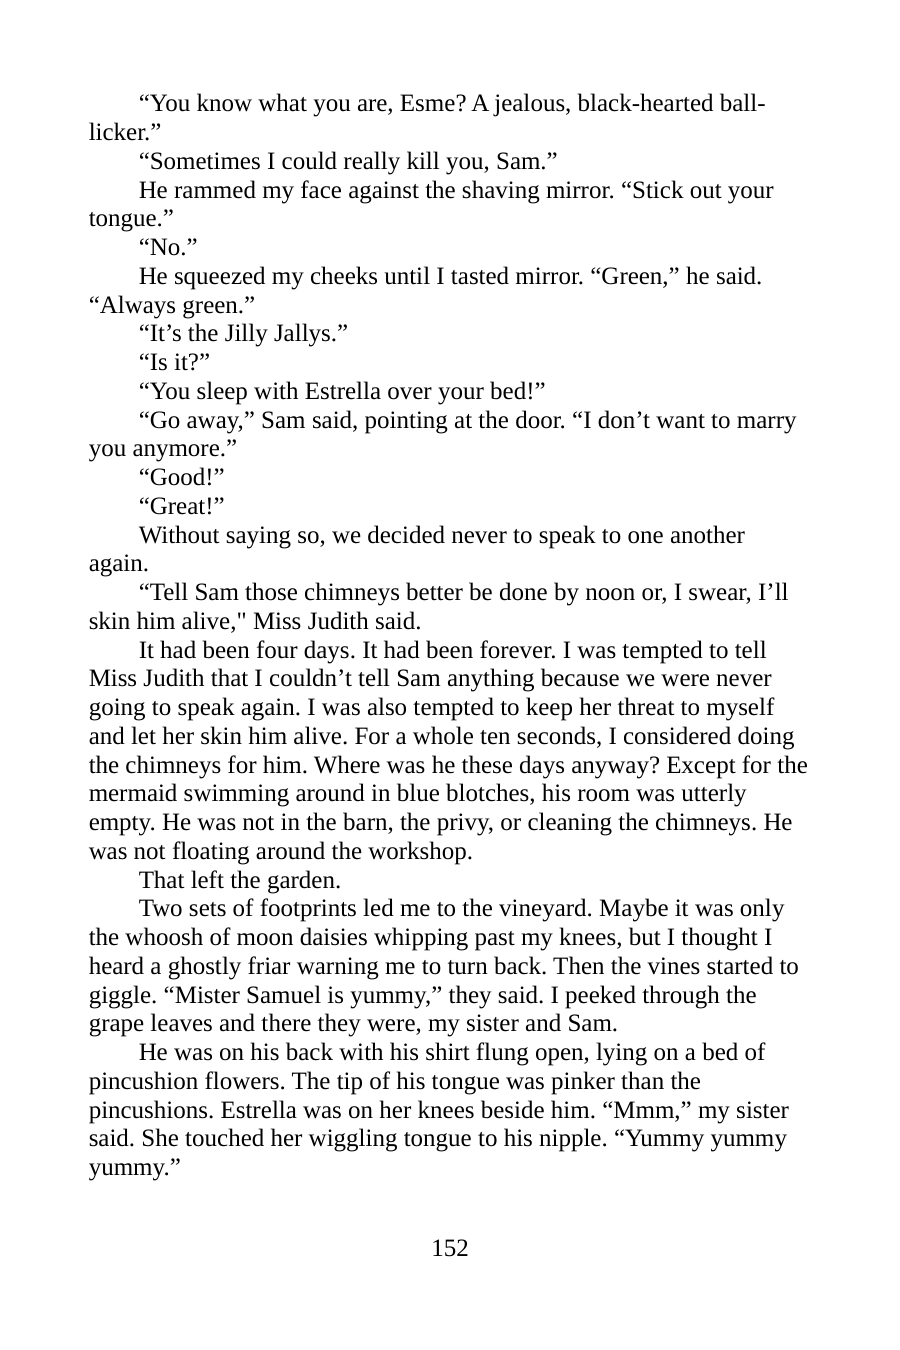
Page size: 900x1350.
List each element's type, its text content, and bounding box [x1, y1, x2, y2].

text “Sometimes I could really kill you, Sam.” [88, 146, 811, 175]
text “You sleep with Estrella over your bed!” [88, 376, 811, 405]
text “You know what you are, Esme? A jealous, black-hearted ball-licker.” [88, 88, 811, 146]
text Two sets of footprints led me to the vineyard. Maybe it was only the whoosh of moon daisies whipping past my knees, but I thought I heard a ghostly friar warning me to turn back. Then the vines started to giggle. “Mister Samuel is yummy,” they said. I peeked through the grape leaves and there they were, my sister and Sam. [88, 893, 811, 1037]
text It had been four days. It had been forever. I was tempted to tell Miss Judith that I couldn’t tell Sam anything because we were never going to speak again. I was also tempted to keep her threat to myself and let her skin him alive. For a whole ten seconds, I considered doing the chimneys for him. Where was he these days anyway? Except for the mermaid swimming around in blue blotches, his room was utterly empty. He was not in the barn, the privy, or cleaning the chimneys. He was not floating around the workshop. [88, 635, 811, 865]
text “Go away,” Sam said, pointing at the door. “I don’t want to marry you anymore.” [88, 405, 811, 462]
text “It’s the Jilly Jallys.” [88, 318, 811, 347]
text “No.” [88, 232, 811, 261]
text He was on his back with his shirt flung open, lying on a bed of pincushion flowers. The tip of his tongue was pinker than the pincushions. Estrella was on her knees beside him. “Mmm,” my sister said. She touched her wiggling tongue to his nipple. “Yummy yummy yummy.” [88, 1037, 811, 1181]
text He rammed my face against the shaving mirror. “Stick out your tongue.” [88, 175, 811, 232]
text “Is it?” [88, 347, 811, 376]
text Without saying so, we decided never to speak to one another again. [88, 520, 811, 577]
text That left the garden. [88, 865, 811, 893]
text He squeezed my cheeks until I tasted mirror. “Green,” he said. “Always green.” [88, 261, 811, 318]
text “Great!” [88, 491, 811, 520]
text “Good!” [88, 462, 811, 491]
text “Tell Sam those chimneys better be done by noon or, I swear, I’ll skin him alive," Miss Judith said. [88, 577, 811, 635]
